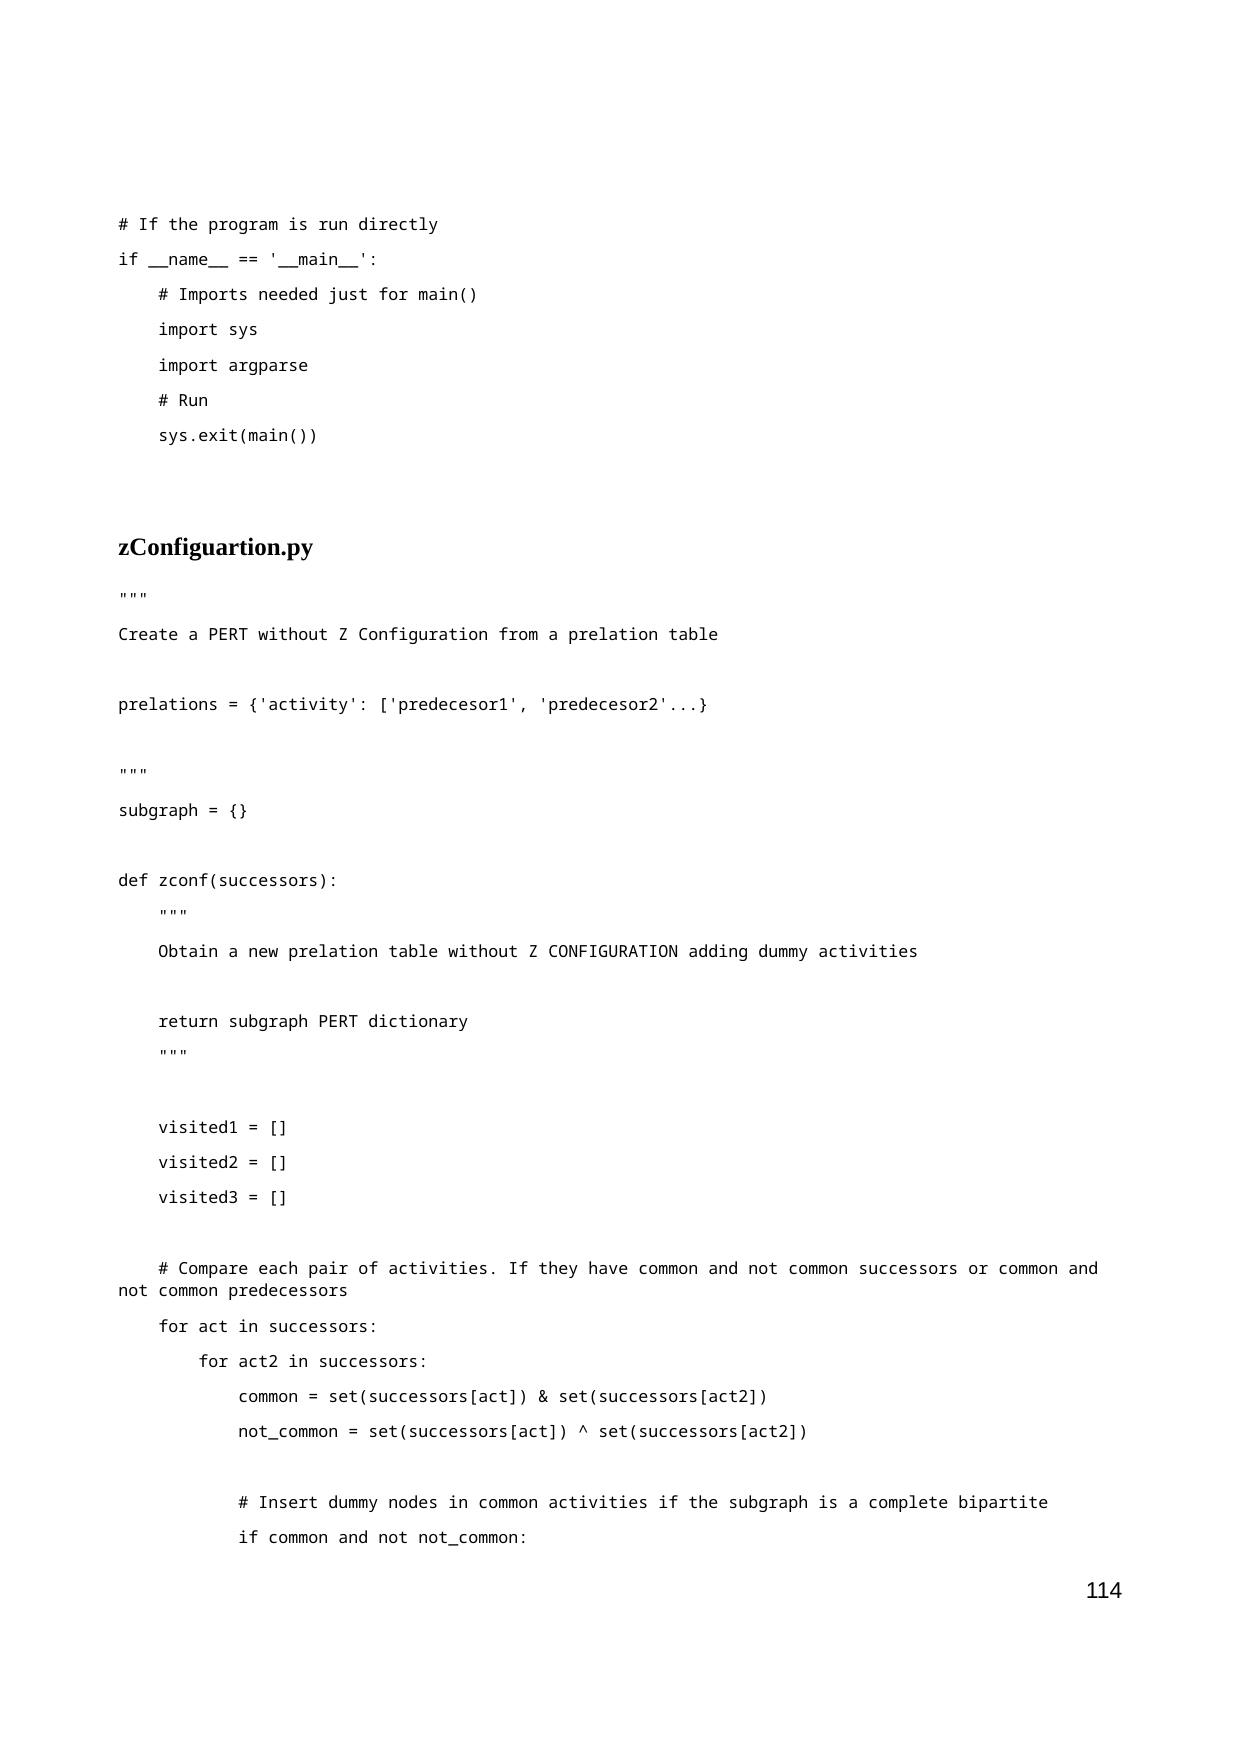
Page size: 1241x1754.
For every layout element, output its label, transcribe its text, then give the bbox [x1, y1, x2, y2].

text visited1 = [] [118, 1116, 1122, 1138]
text """ [118, 763, 1122, 786]
text # Compare each pair of activities. If they have common and not common successors or common and not common predecessors [118, 1256, 1122, 1302]
text visited2 = [] [118, 1151, 1122, 1173]
text for act in successors: [118, 1314, 1122, 1337]
text # If the program is run directly [118, 212, 1122, 235]
text if __name__ == '__main__': [118, 248, 1122, 270]
text Obtain a new prelation table without Z CONFIGURATION adding dummy activities [118, 939, 1122, 962]
text import sys [118, 318, 1122, 341]
text for act2 in successors: [118, 1349, 1122, 1372]
text # Run [118, 388, 1122, 411]
text zConfiguartion.py [118, 532, 1122, 561]
text """ [118, 1045, 1122, 1068]
text visited3 = [] [118, 1186, 1122, 1209]
text return subgraph PERT dictionary [118, 1010, 1122, 1033]
text not_common = set(successors[act]) ^ set(successors[act2]) [118, 1420, 1122, 1443]
text common = set(successors[act]) & set(successors[act2]) [118, 1385, 1122, 1407]
text """ [118, 904, 1122, 927]
text Create a PERT without Z Configuration from a prelation table [118, 623, 1122, 645]
text # Insert dummy nodes in common activities if the subgraph is a complete bipartite [118, 1490, 1122, 1513]
text subgraph = {} [118, 799, 1122, 821]
text if common and not not_common: [118, 1526, 1122, 1548]
text sys.exit(main()) [118, 424, 1122, 446]
text def zconf(successors): [118, 869, 1122, 892]
text prelations = {'activity': ['predecesor1', 'predecesor2'...} [118, 693, 1122, 716]
text # Imports needed just for main() [118, 283, 1122, 306]
text """ [118, 587, 1122, 610]
text import argparse [118, 353, 1122, 376]
